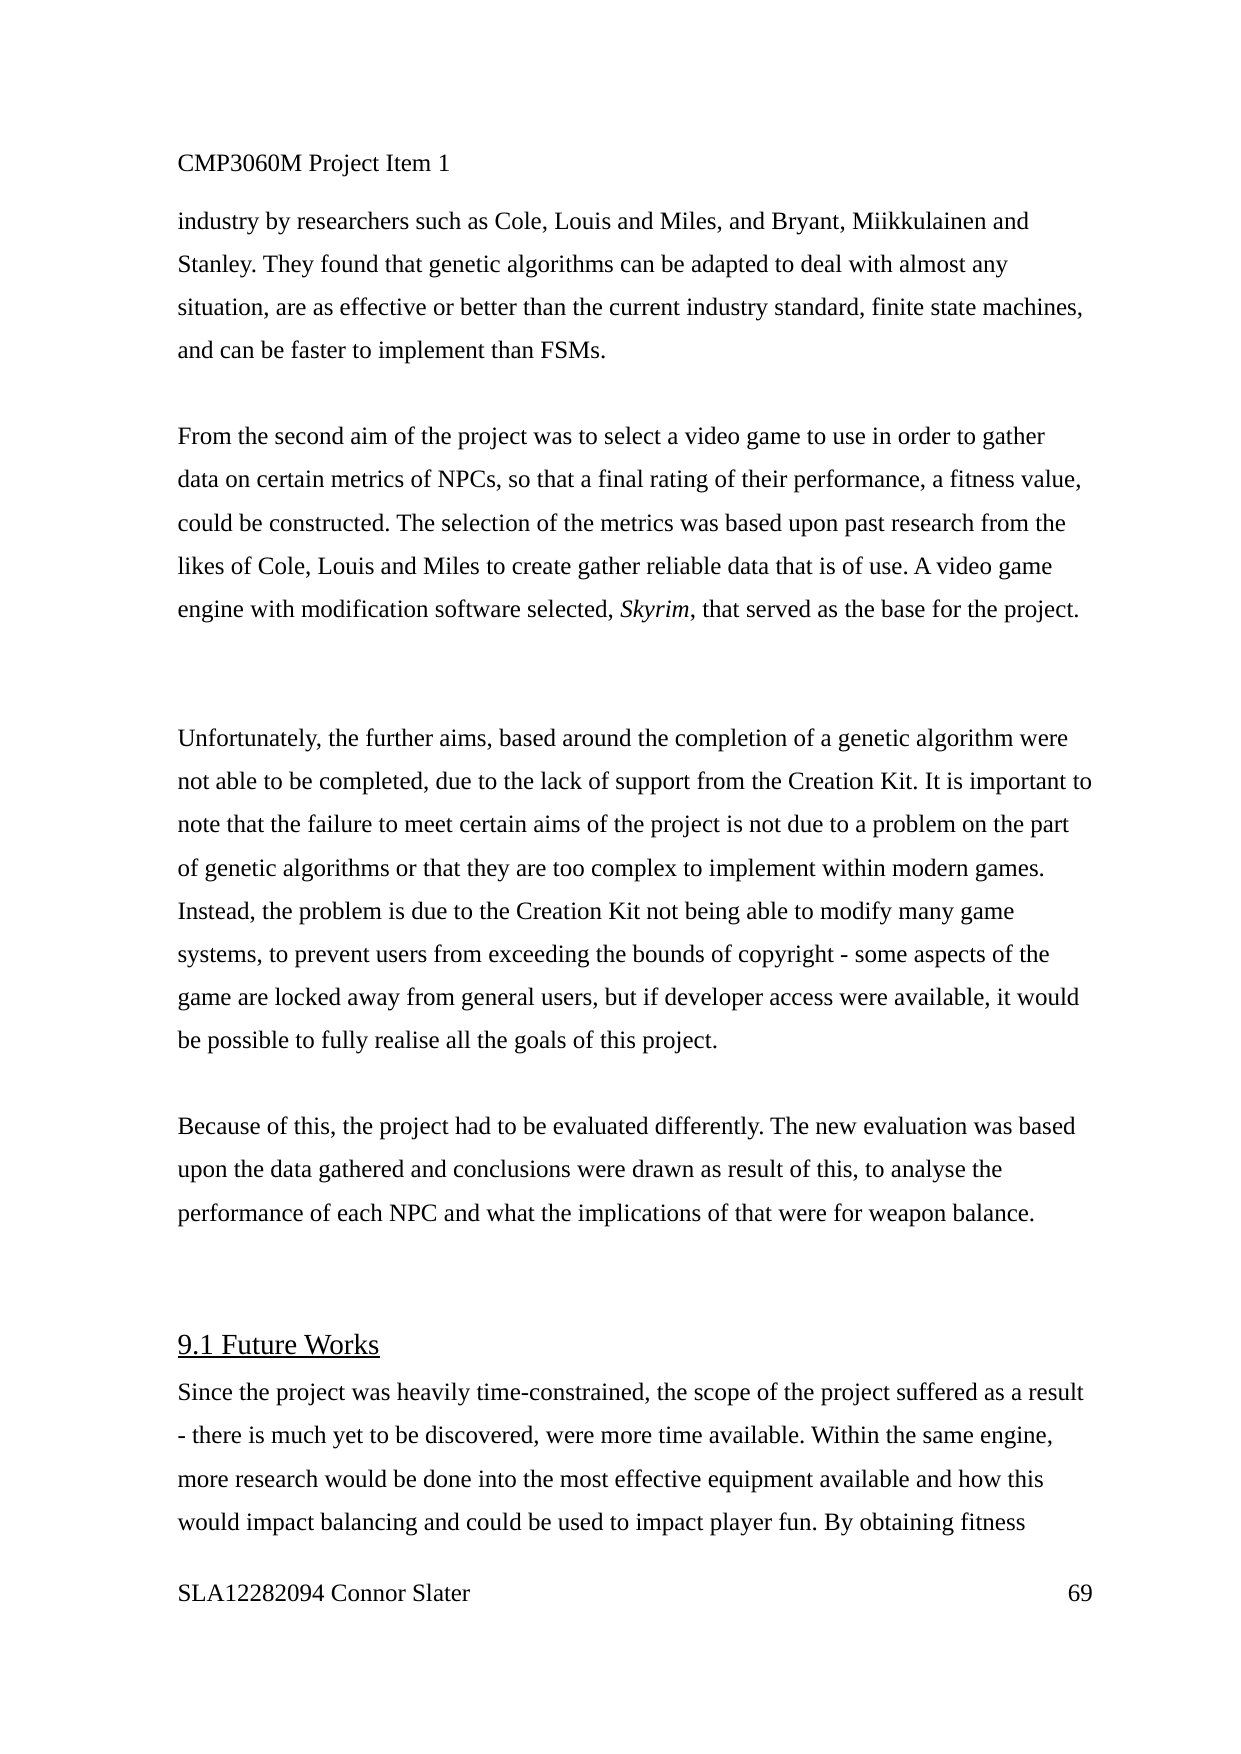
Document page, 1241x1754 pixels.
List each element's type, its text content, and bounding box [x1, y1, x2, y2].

text Unfortunately, the further aims, based around the completion of a genetic algorithm were not able to be completed, due to the lack of support from the Creation Kit. It is important to note that the failure to meet certain aims of the project is not due to a problem on the part of genetic algorithms or that they are too complex to implement within modern games. Instead, the problem is due to the Creation Kit not being able to modify many game systems, to prevent users from exceeding the bounds of copyright - some aspects of the game are locked away from general users, but if developer access were available, it would be possible to fully realise all the goals of this project. [177, 723, 1093, 1054]
text 9.1 Future Works [177, 1327, 1093, 1361]
text From the second aim of the project was to select a video game to use in order to gather data on certain metrics of NPCs, so that a final rating of their performance, a fitness value, could be constructed. The selection of the metrics was based upon past research from the likes of Cole, Louis and Miles to create gather reliable data that is of use. A video game engine with modification software selected, Skyrim, that served as the base for the project. [177, 421, 1093, 623]
text Because of this, the project had to be evaluated differently. The new evaluation was based upon the data gathered and conclusions were drawn as result of this, to analyse the performance of each NPC and what the implications of that were for weapon balance. [177, 1111, 1093, 1226]
text industry by researchers such as Cole, Louis and Miles, and Bryant, Miikkulainen and Stanley. They found that genetic algorithms can be adapted to deal with almost any situation, are as effective or better than the current industry standard, finite state machines, and can be faster to implement than FSMs. [177, 206, 1093, 364]
text Since the project was heavily time-constrained, the scope of the project suffered as a result - there is much yet to be discovered, were more time available. Within the same engine, more research would be done into the most effective equipment available and how this would impact balancing and could be used to impact player fun. By obtaining fitness [177, 1377, 1093, 1536]
